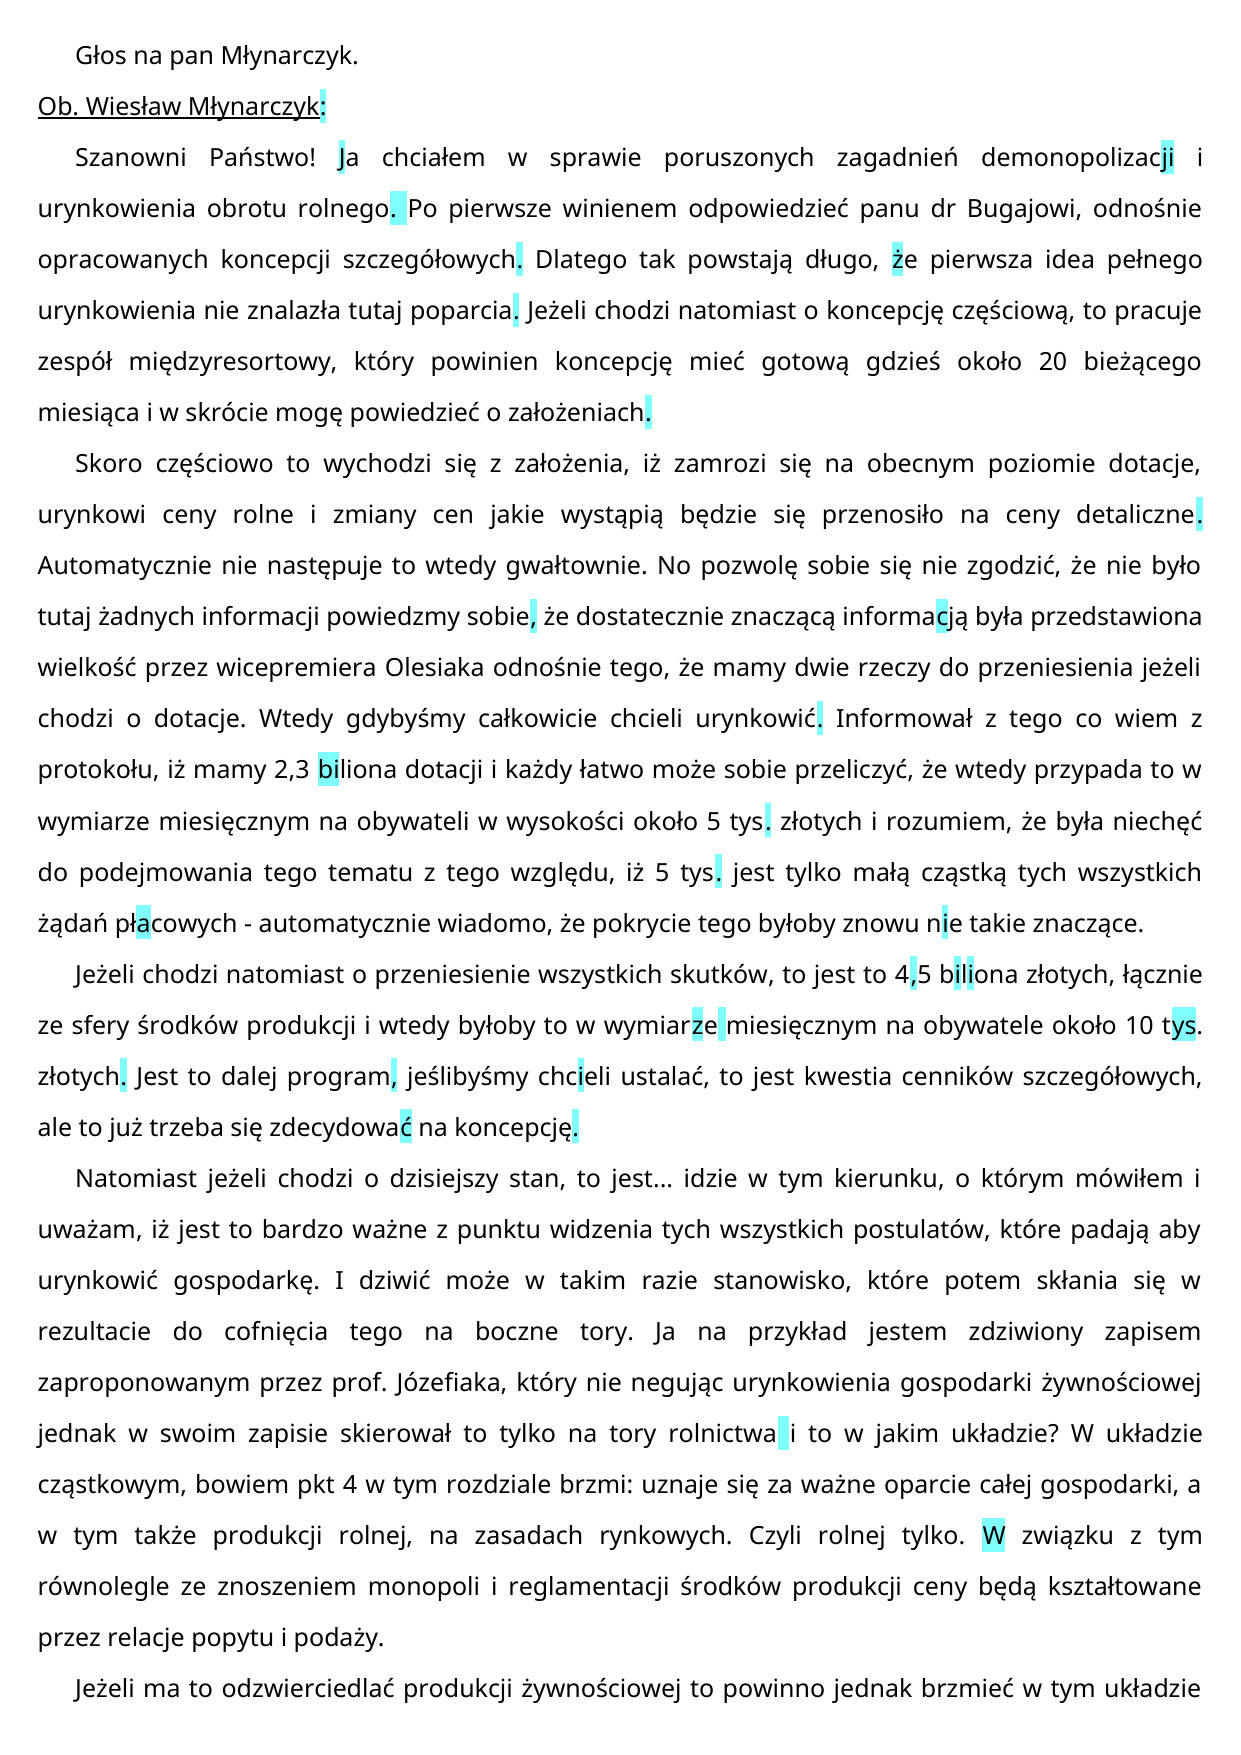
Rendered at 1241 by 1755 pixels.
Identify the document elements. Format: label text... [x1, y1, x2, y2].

text Jeżeli chodzi natomiast o przeniesienie wszystkich skutków, to jest to 4,5 biliona złotych, łącznie ze sfery środków produkcji i wtedy byłoby to w wymiarze miesięcznym na obywatele około 10 tys. złotych. Jest to dalej program, jeślibyśmy chcieli ustalać, to jest kwestia cenników szczegółowych, ale to już trzeba się zdecydować na koncepcję. [37, 956, 1203, 1143]
text Szanowni Państwo! Ja chciałem w sprawie poruszonych zagadnień demonopolizacji i urynkowienia obrotu rolnego. Po pierwsze winienem odpowiedzieć panu dr Bugajowi, odnośnie opracowanych koncepcji szczegółowych. Dlatego tak powstają długo, że pierwsza idea pełnego urynkowienia nie znalazła tutaj poparcia. Jeżeli chodzi natomiast o koncepcję częściową, to pracuje zespół międzyresortowy, który powinien koncepcję mieć gotową gdzieś około 20 bieżącego miesiąca i w skrócie mogę powiedzieć o założeniach. [37, 139, 1203, 429]
text Ob. Wiesław Młynarczyk: [37, 88, 1203, 123]
text Skoro częściowo to wychodzi się z założenia, iż zamrozi się na obecnym poziomie dotacje, urynkowi ceny rolne i zmiany cen jakie wystąpią będzie się przenosiło na ceny detaliczne. Automatycznie nie następuje to wtedy gwałtownie. No pozwolę sobie się nie zgodzić, że nie było tutaj żadnych informacji powiedzmy sobie, że dostatecznie znaczącą informacją była przedstawiona wielkość przez wicepremiera Olesiaka odnośnie tego, że mamy dwie rzeczy do przeniesienia jeżeli chodzi o dotacje. Wtedy gdybyśmy całkowicie chcieli urynkowić. Informował z tego co wiem z protokołu, iż mamy 2,3 biliona dotacji i każdy łatwo może sobie przeliczyć, że wtedy przypada to w wymiarze miesięcznym na obywateli w wysokości około 5 tys. złotych i rozumiem, że była niechęć do podejmowania tego tematu z tego względu, iż 5 tys. jest tylko małą cząstką tych wszystkich żądań płacowych - automatycznie wiadomo, że pokrycie tego byłoby znowu nie takie znaczące. [37, 446, 1203, 939]
text Natomiast jeżeli chodzi o dzisiejszy stan, to jest... idzie w tym kierunku, o którym mówiłem i uważam, iż jest to bardzo ważne z punktu widzenia tych wszystkich postulatów, które padają aby urynkowić gospodarkę. I dziwić może w takim razie stanowisko, które potem skłania się w rezultacie do cofnięcia tego na boczne tory. Ja na przykład jestem zdziwiony zapisem zaproponowanym przez prof. Józefiaka, który nie negując urynkowienia gospodarki żywnościowej jednak w swoim zapisie skierował to tylko na tory rolnictwa i to w jakim układzie? W układzie cząstkowym, bowiem pkt 4 w tym rozdziale brzmi: uznaje się za ważne oparcie całej gospodarki, a w tym także produkcji rolnej, na zasadach rynkowych. Czyli rolnej tylko. W związku z tym równolegle ze znoszeniem monopoli i reglamentacji środków produkcji ceny będą kształtowane przez relacje popytu i podaży. [37, 1160, 1203, 1654]
text Głos na pan Młynarczyk. [37, 37, 1203, 72]
text Jeżeli ma to odzwierciedlać produkcji żywnościowej to powinno jednak brzmieć w tym układzie [37, 1671, 1203, 1705]
